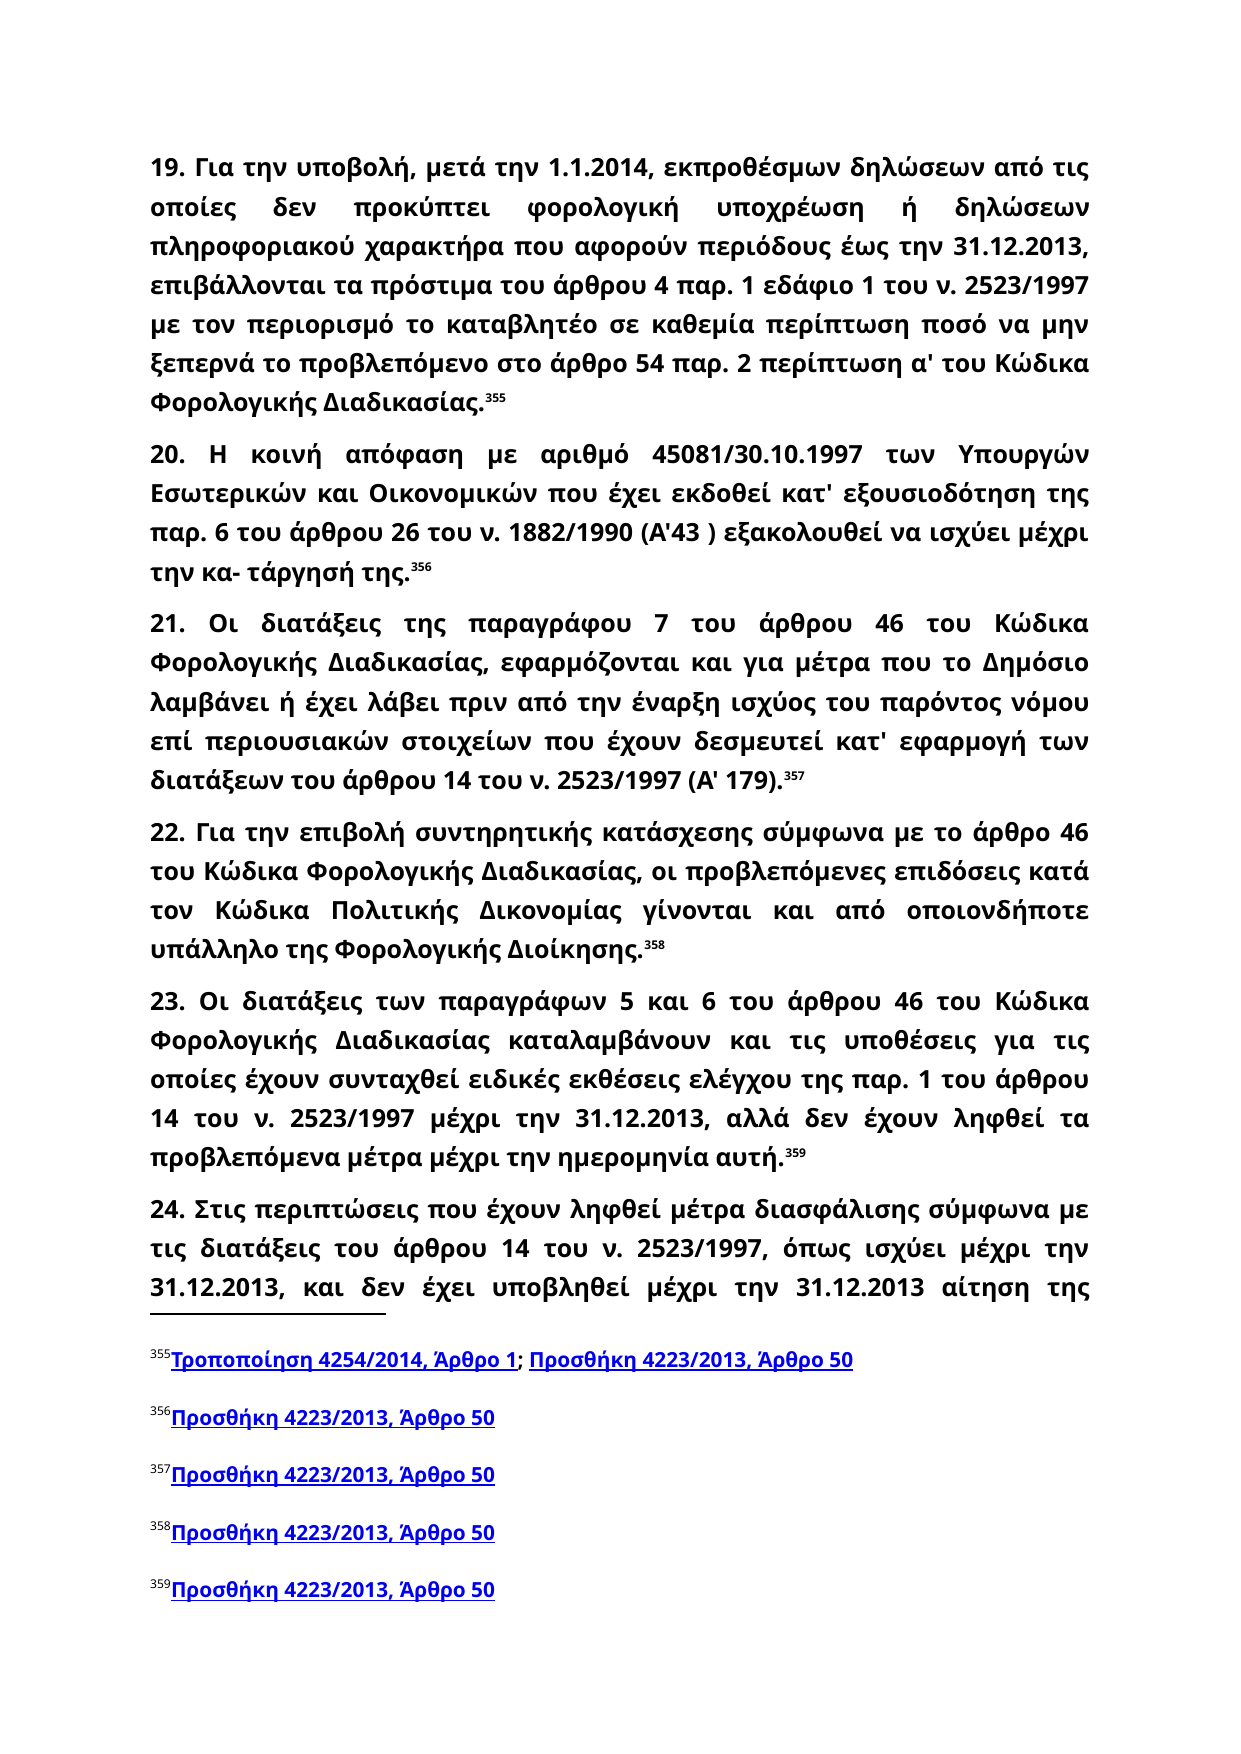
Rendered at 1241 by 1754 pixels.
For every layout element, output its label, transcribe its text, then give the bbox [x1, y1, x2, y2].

text 24. Στις περιπτώσεις που έχουν ληφθεί μέτρα διασφάλισης σύμφωνα με τις διατάξεις του άρθρου 14 του ν. 2523/1997, όπως ισχύει μέχρι την 31.12.2013, και δεν έχει υποβληθεί μέχρι την 31.12.2013 αίτηση της [150, 1192, 1090, 1304]
text Προσθήκη 4223/2013, Άρθρο 50 [150, 1403, 1090, 1431]
text Προσθήκη 4223/2013, Άρθρο 50 [150, 1576, 1090, 1604]
text 20. Η κοινή απόφαση με αριθμό 45081/30.10.1997 των Υπουργών Εσωτερικών και Οικονομικών που έχει εκδοθεί κατ' εξουσιοδότηση της παρ. 6 του άρθρου 26 του ν. 1882/1990 (Α'43 ) εξακολουθεί να ισχύει μέχρι την κα- τάργησή της. [150, 437, 1090, 588]
text Τροποποίηση 4254/2014, Άρθρο 1; Προσθήκη 4223/2013, Άρθρο 50 [150, 1345, 1090, 1373]
text Προσθήκη 4223/2013, Άρθρο 50 [150, 1518, 1090, 1546]
text Προσθήκη 4223/2013, Άρθρο 50 [150, 1460, 1090, 1489]
text 21. Οι διατάξεις της παραγράφου 7 του άρθρου 46 του Κώδικα Φορολογικής Διαδικασίας, εφαρμόζονται και για μέτρα που το Δημόσιο λαμβάνει ή έχει λάβει πριν από την έναρξη ισχύος του παρόντος νόμου επί περιουσιακών στοιχείων που έχουν δεσμευτεί κατ' εφαρμογή των διατάξεων του άρθρου 14 του ν. 2523/1997 (Α' 179). [150, 606, 1090, 797]
text 22. Για την επιβολή συντηρητικής κατάσχεσης σύμφωνα με το άρθρο 46 του Κώδικα Φορολογικής Διαδικασίας, οι προβλεπόμενες επιδόσεις κατά τον Κώδικα Πολιτικής Δικονομίας γίνονται και από οποιονδήποτε υπάλληλο της Φορολογικής Διοίκησης. [150, 814, 1090, 966]
text 19. Για την υποβολή, μετά την 1.1.2014, εκπροθέσμων δηλώσεων από τις οποίες δεν προκύπτει φορολογική υποχρέωση ή δηλώσεων πληροφοριακού χαρακτήρα που αφορούν περιόδους έως την 31.12.2013, επιβάλλονται τα πρόστιμα του άρθρου 4 παρ. 1 εδάφιο 1 του ν. 2523/1997 με τον περιορισμό το καταβλητέο σε καθεμία περίπτωση ποσό να μην ξεπερνά το προβλεπόμενο στο άρθρο 54 παρ. 2 περίπτωση α' του Κώδικα Φορολογικής Διαδικασίας. [150, 150, 1090, 419]
text 23. Οι διατάξεις των παραγράφων 5 και 6 του άρθρου 46 του Κώδικα Φορολογικής Διαδικασίας καταλαμβάνουν και τις υποθέσεις για τις οποίες έχουν συνταχθεί ειδικές εκθέσεις ελέγχου της παρ. 1 του άρθρου 14 του ν. 2523/1997 μέχρι την 31.12.2013, αλλά δεν έχουν ληφθεί τα προβλεπόμενα μέτρα μέχρι την ημερομηνία αυτή. [150, 983, 1090, 1174]
